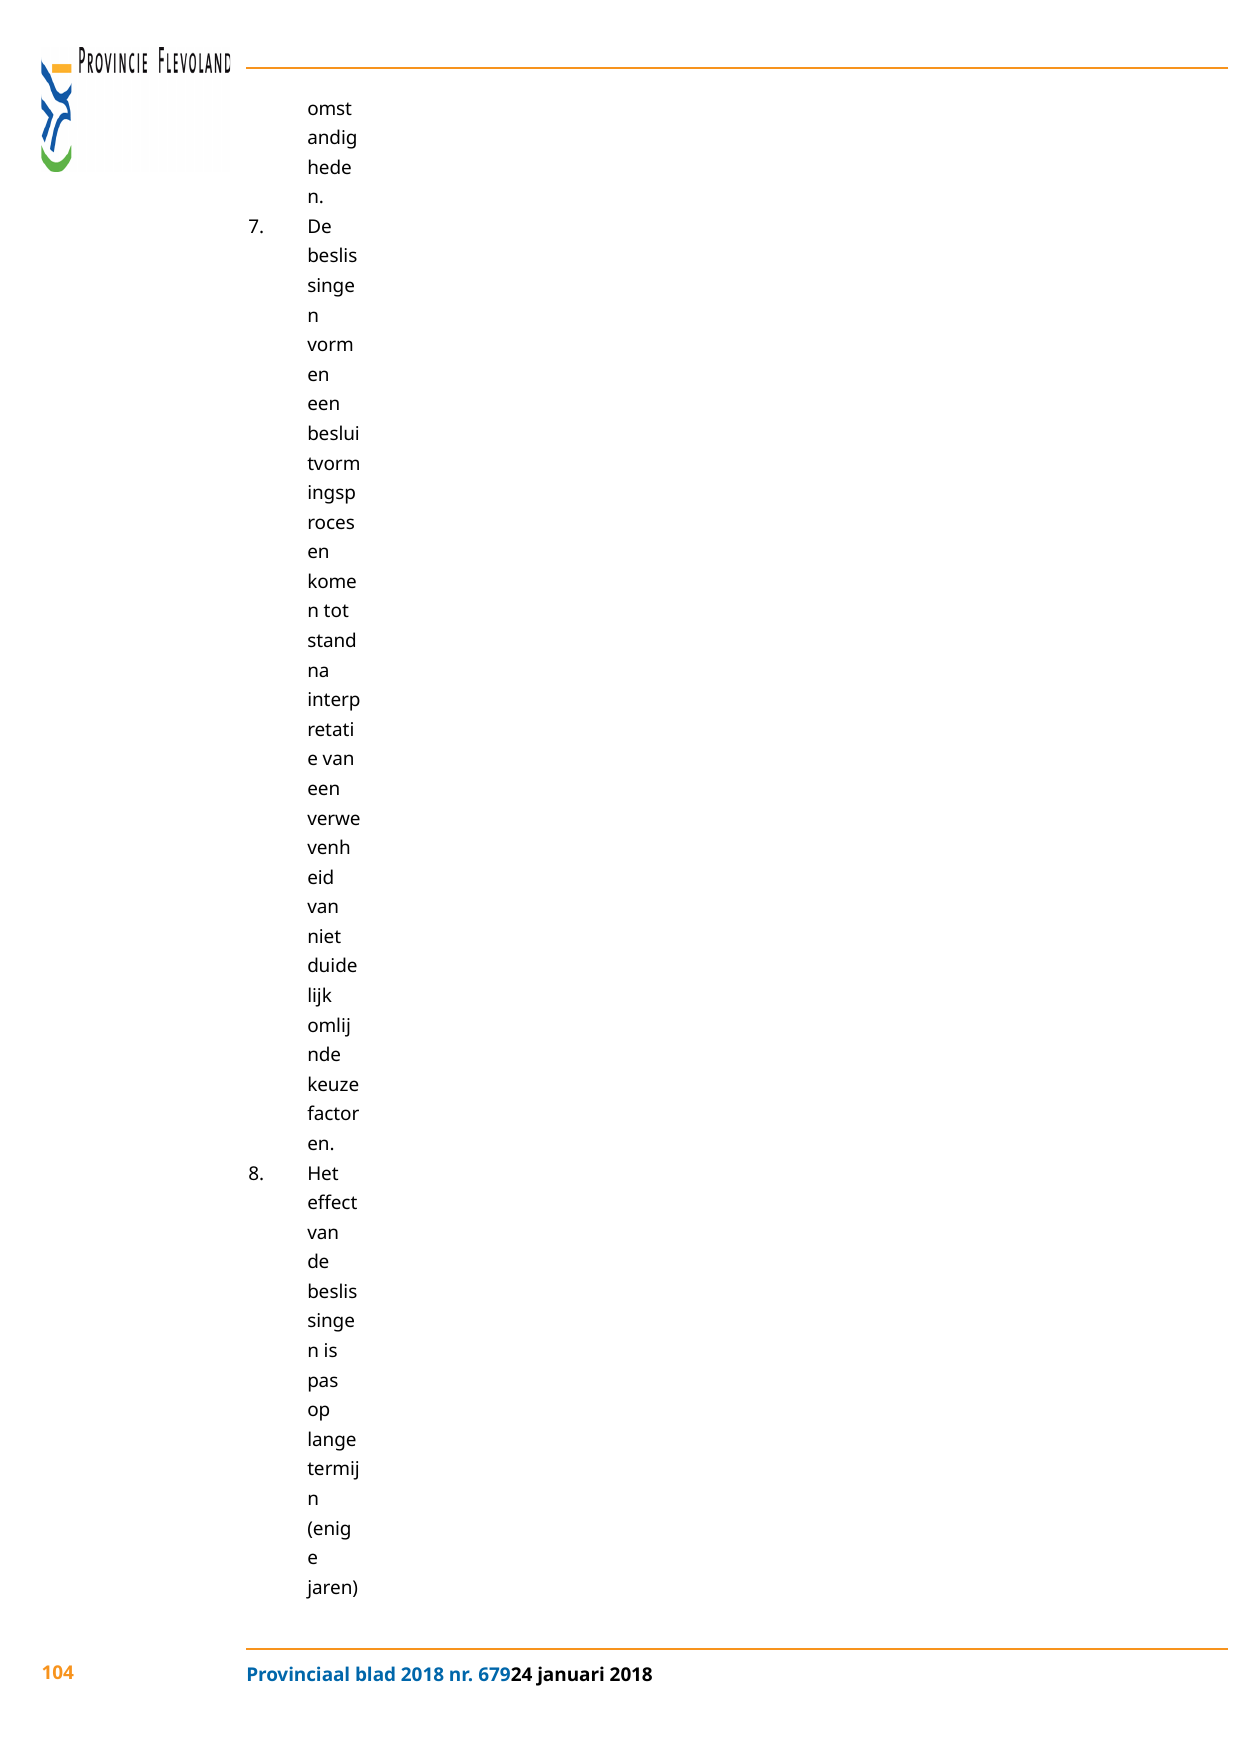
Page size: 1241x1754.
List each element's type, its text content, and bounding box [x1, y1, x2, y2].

table_cell [813, 95, 926, 1600]
table_cell [361, 95, 474, 1600]
table_cell omstandigheden. De beslissingen vormen een besluitvormingsproces en komen tot stand na interpretatie van een verwevenheid van niet duidelijk omlijnde keuzefactoren. Het effect van de beslissingen is pas op lange termijn (enige jaren) [248, 95, 361, 1600]
picture [41, 47, 231, 172]
table_cell [926, 95, 1038, 1600]
table_cell [474, 95, 587, 1600]
table_cell [587, 95, 700, 1600]
table_cell [700, 95, 813, 1600]
table_cell [1039, 95, 1152, 1600]
